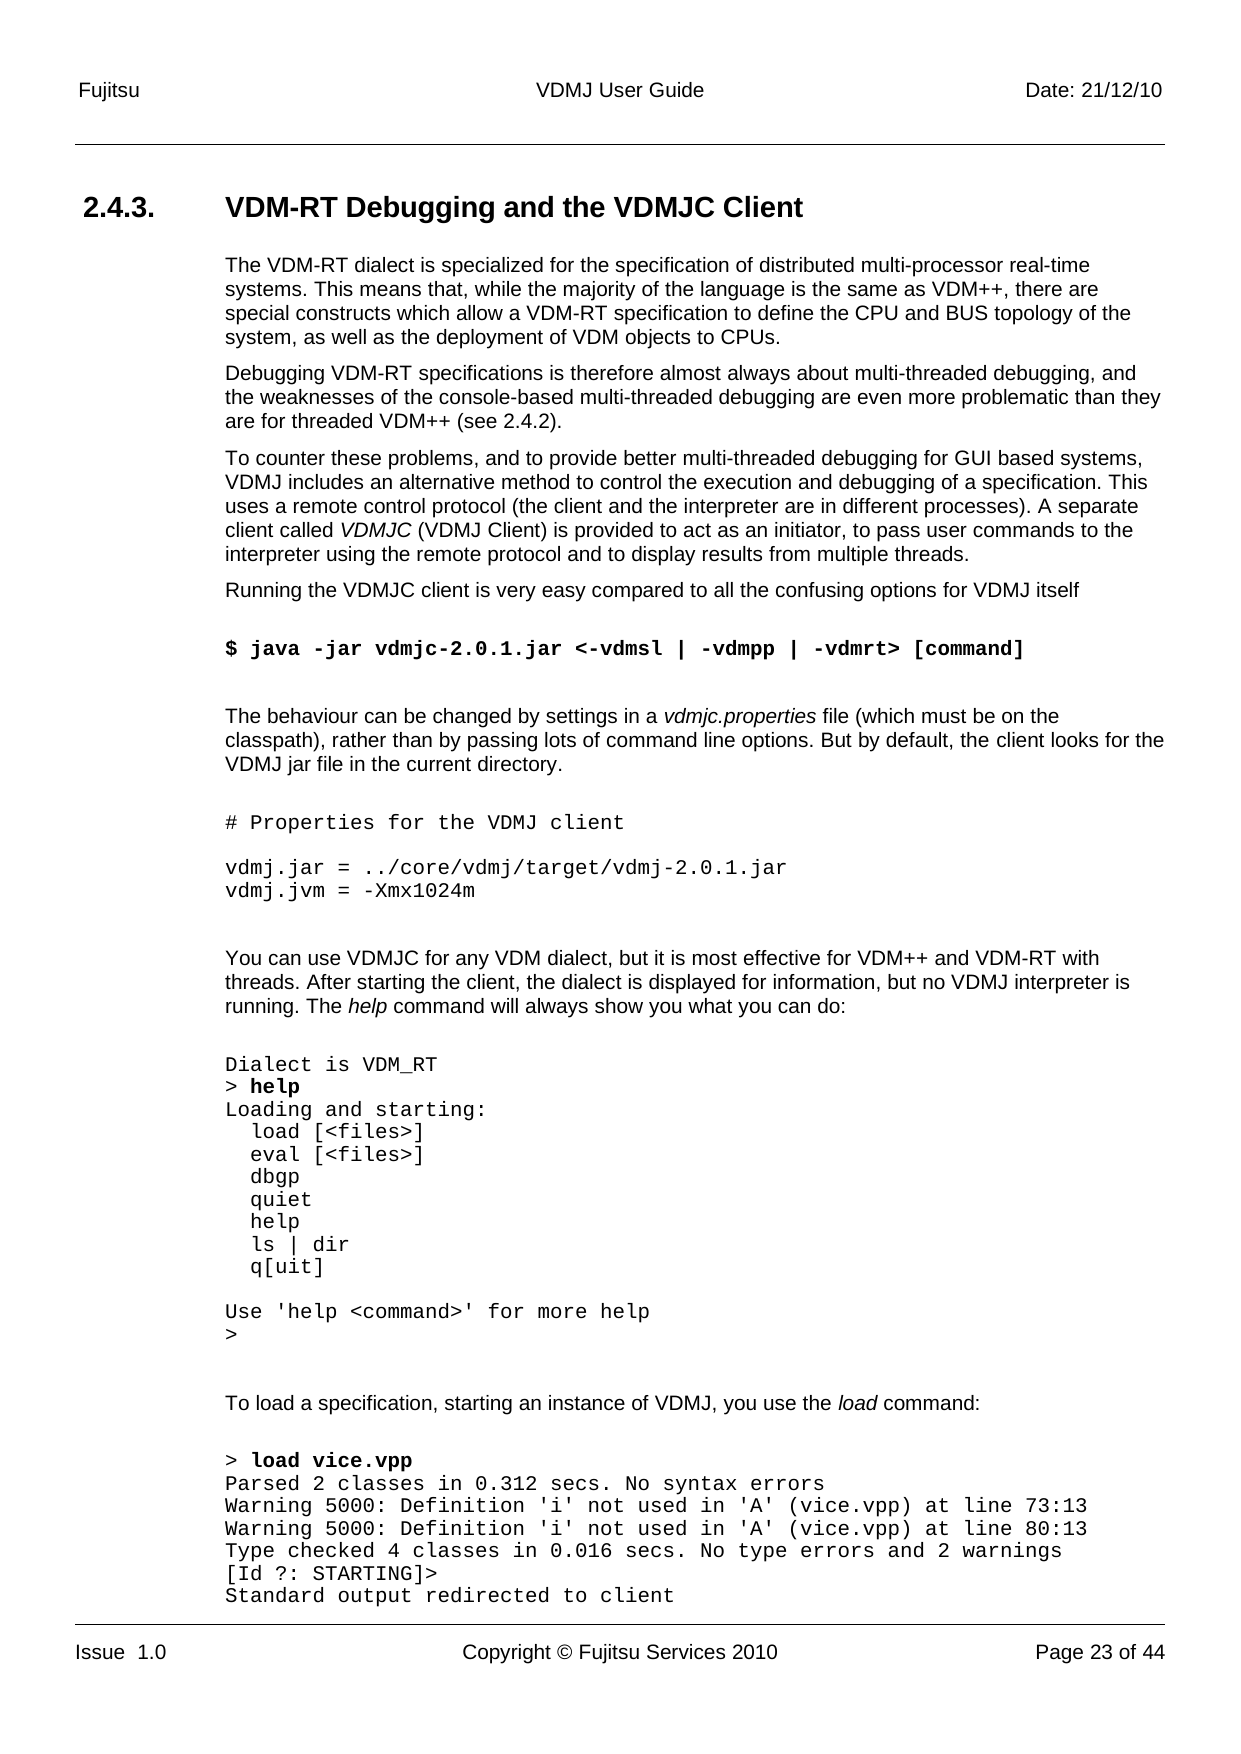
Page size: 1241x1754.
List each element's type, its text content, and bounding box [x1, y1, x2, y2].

subtitle VDM-RT Debugging and the VDMJC Client [75, 190, 1165, 223]
text eval [<files>] [225, 1143, 1165, 1166]
text ls | dir [225, 1233, 1165, 1256]
text Parsed 2 classes in 0.312 secs. No syntax errors [225, 1472, 1165, 1495]
text Type checked 4 classes in 0.016 secs. No type errors and 2 warnings [225, 1540, 1165, 1562]
text > load vice.vpp [225, 1450, 1165, 1472]
text Standard output redirected to client [225, 1585, 1165, 1607]
text q[uit] [225, 1256, 1165, 1278]
text vdmj.jvm = -Xmx1024m [225, 879, 1165, 902]
text To counter these problems, and to provide better multi-threaded debugging for GUI based systems, VDMJ includes an alternative method to control the execution and debugging of a specification. This uses a remote control protocol (the client and the interpreter are in different processes). A separate client called VDMJC (VDMJ Client) is provided to act as an initiator, to pass user commands to the interpreter using the remote protocol and to display results from multiple threads. [225, 446, 1165, 566]
text Use 'help <command>' for more help [225, 1301, 1165, 1323]
text Loading and starting: [225, 1098, 1165, 1121]
text Warning 5000: Definition 'i' not used in 'A' (vice.vpp) at line 80:13 [225, 1517, 1165, 1540]
text help [225, 1211, 1165, 1233]
text # Properties for the VDMJ client [225, 812, 1165, 834]
text Running the VDMJC client is very easy compared to all the confusing options for VDMJ itself [225, 578, 1165, 602]
text You can use VDMJC for any VDM dialect, but it is most effective for VDM++ and VDM-RT with threads. After starting the client, the dialect is displayed for information, but no VDMJ interpreter is running. The help command will always show you what you can do: [225, 947, 1165, 1018]
text dbgp [225, 1166, 1165, 1188]
text Debugging VDM-RT specifications is therefore almost always about multi-threaded debugging, and the weaknesses of the console-based multi-threaded debugging are even more problematic than they are for threaded VDM++ (see 2.4.2). [225, 362, 1165, 433]
text [Id ?: STARTING]> [225, 1562, 1165, 1585]
text Warning 5000: Definition 'i' not used in 'A' (vice.vpp) at line 73:13 [225, 1495, 1165, 1517]
text To load a specification, starting an instance of VDMJ, you use the load command: [225, 1391, 1165, 1415]
text > help [225, 1076, 1165, 1098]
text vdmj.jar = ../core/vdmj/target/vdmj-2.0.1.jar [225, 857, 1165, 879]
text > [225, 1323, 1165, 1346]
text Dialect is VDM_RT [225, 1053, 1165, 1076]
text $ java -jar vdmjc-2.0.1.jar <-vdmsl | -vdmpp | -vdmrt> [command] [225, 637, 1165, 660]
text The VDM-RT dialect is specialized for the specification of distributed multi-processor real-time systems. This means that, while the majority of the language is the same as VDM++, there are special constructs which allow a VDM-RT specification to define the CPU and BUS topology of the system, as well as the deployment of VDM objects to CPUs. [225, 253, 1165, 349]
text quiet [225, 1188, 1165, 1211]
text load [<files>] [225, 1121, 1165, 1143]
text The behaviour can be changed by settings in a vdmjc.properties file (which must be on the classpath), rather than by passing lots of command line options. But by default, the client looks for the VDMJ jar file in the current directory. [225, 705, 1165, 777]
